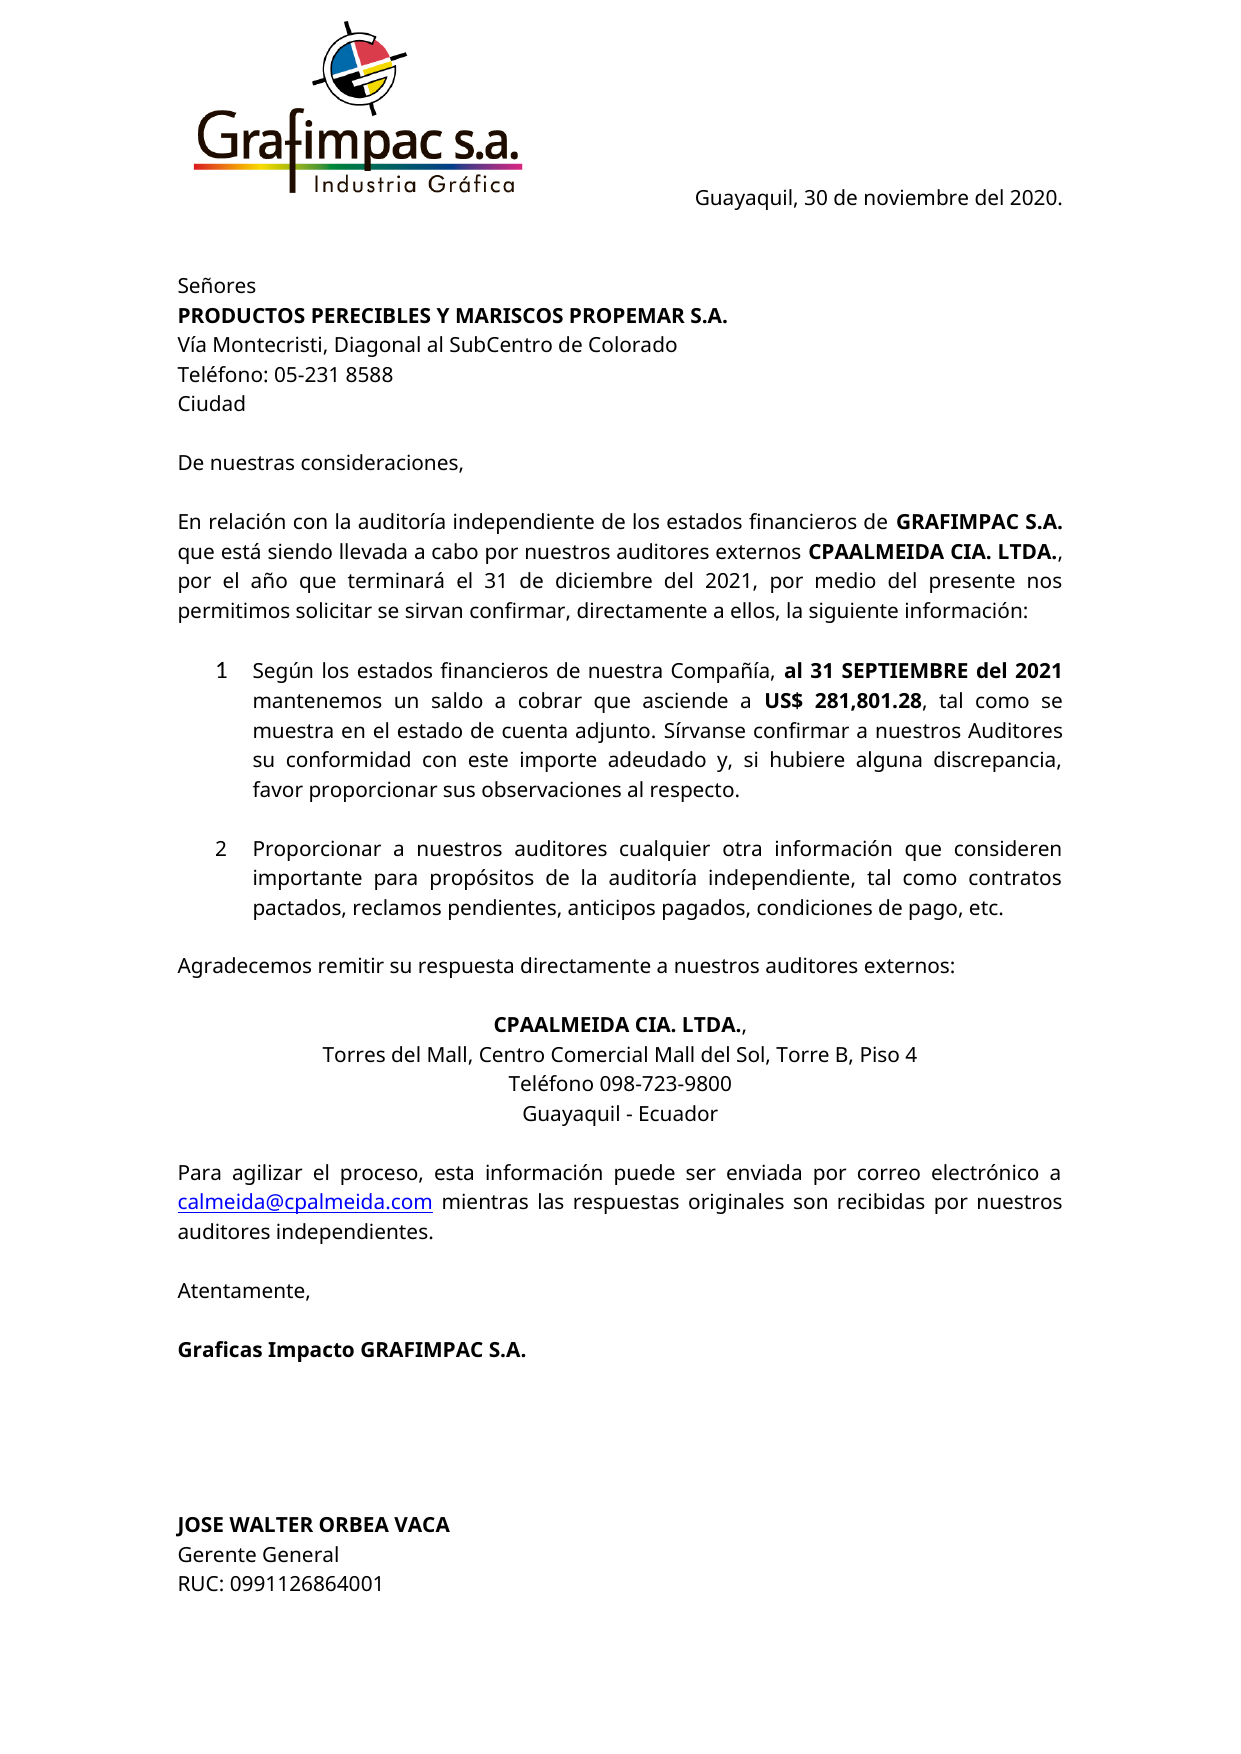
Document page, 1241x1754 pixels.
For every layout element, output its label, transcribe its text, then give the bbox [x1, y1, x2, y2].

text Atentamente, [177, 1276, 1063, 1304]
text Torres del Mall, Centro Comercial Mall del Sol, Torre B, Piso 4 [177, 1040, 1063, 1068]
text Guayaquil - Ecuador [177, 1099, 1063, 1127]
text CPAALMEIDA CIA. LTDA., [177, 1011, 1063, 1039]
text Teléfono: 05-231 8588 [177, 360, 1063, 388]
text Ciudad [177, 389, 1063, 418]
text Para agilizar el proceso, esta información puede ser enviada por correo electrónico a calmeida@cpalmeida.com mientras las respuestas originales son recibidas por nuestros auditores independientes. [177, 1158, 1063, 1245]
text RUC: 0991126864001 [177, 1569, 1063, 1597]
text De nuestras consideraciones, [177, 448, 1063, 477]
text En relación con la auditoría independiente de los estados financieros de GRAFIMPAC S.A. que está siendo llevada a cabo por nuestros auditores externos CPAALMEIDA CIA. LTDA., por el año que terminará el 31 de diciembre del 2021, por medio del presente nos permitimos solicitar se sirvan confirmar, directamente a ellos, la siguiente información: [177, 507, 1063, 624]
text Teléfono 098-723-9800 [177, 1069, 1063, 1098]
list Proporcionar a nuestros auditores cualquier otra información que consideren importante para propósitos de la auditoría independiente, tal como contratos pactados, reclamos pendientes, anticipos pagados, condiciones de pago, etc. [215, 834, 1063, 921]
list Según los estados financieros de nuestra Compañía, al 31 SEPTIEMBRE del 2021 mantenemos un saldo a cobrar que asciende a US$ 281,801.28, tal como se muestra en el estado de cuenta adjunto. Sírvanse confirmar a nuestros Auditores su conformidad con este importe adeudado y, si hubiere alguna discrepancia, favor proporcionar sus observaciones al respecto. [215, 655, 1063, 803]
text PRODUCTOS PERECIBLES Y MARISCOS PROPEMAR S.A. [177, 301, 1063, 329]
text Vía Montecristi, Diagonal al SubCentro de Colorado [177, 330, 1063, 359]
text Gerente General [177, 1540, 1063, 1568]
text Graficas Impacto GRAFIMPAC S.A. [177, 1335, 1063, 1363]
text Guayaquil, 30 de noviembre del 2020. [536, 183, 1063, 211]
text Señores [177, 271, 1063, 300]
text JOSE WALTER ORBEA VACA [177, 1510, 1063, 1539]
text Agradecemos remitir su respuesta directamente a nuestros auditores externos: [177, 952, 1063, 980]
